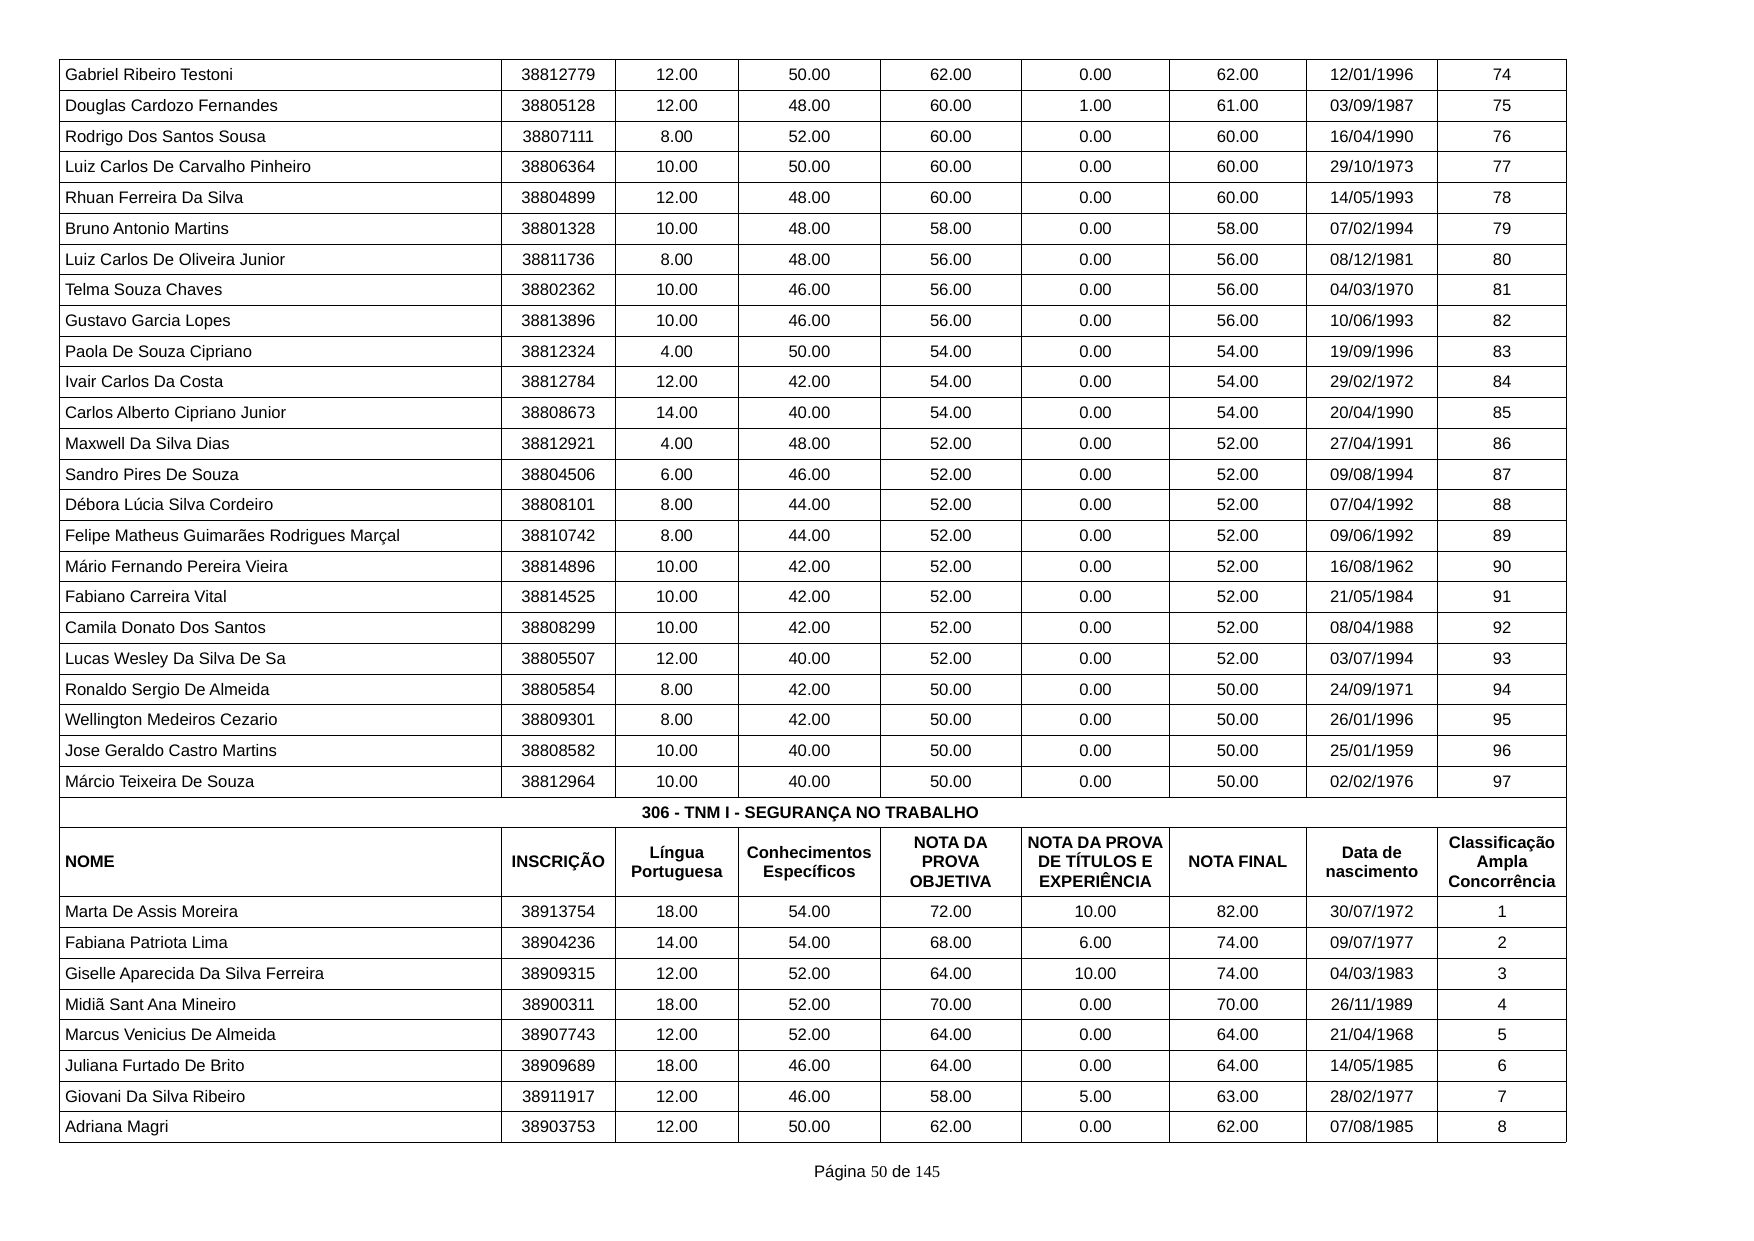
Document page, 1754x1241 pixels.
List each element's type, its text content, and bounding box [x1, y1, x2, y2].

table_cell 64.00 [881, 959, 1021, 988]
table_cell 38812964 [502, 767, 615, 797]
table_cell 62.00 [881, 1112, 1021, 1142]
table_cell [1567, 213, 1696, 243]
table_cell Mário Fernando Pereira Vieira [60, 552, 501, 581]
table_cell 18.00 [616, 990, 738, 1019]
table_cell Conhecimentos Específicos [739, 828, 880, 896]
table_cell [1567, 397, 1696, 428]
table_cell 84 [1438, 367, 1566, 397]
table_cell 0.00 [1022, 183, 1169, 213]
table_cell [1567, 59, 1696, 90]
table_cell 0.00 [1022, 767, 1169, 797]
table_cell 62.00 [1170, 1112, 1306, 1142]
table_cell 18.00 [616, 1051, 738, 1081]
table_cell Ronaldo Sergio De Almeida [60, 675, 501, 704]
table_cell 38808582 [502, 736, 615, 766]
table_cell 60.00 [1170, 152, 1306, 182]
table_cell 0.00 [1022, 429, 1169, 458]
table_cell [1567, 674, 1696, 704]
table_cell 38900311 [502, 990, 615, 1019]
table_cell [1567, 1111, 1696, 1142]
table_cell Jose Geraldo Castro Martins [60, 736, 501, 766]
table_cell 42.00 [739, 613, 880, 643]
table_cell 58.00 [1170, 214, 1306, 243]
table_cell 50.00 [739, 337, 880, 366]
table_cell Giselle Aparecida Da Silva Ferreira [60, 959, 501, 988]
table_cell 4.00 [616, 429, 738, 458]
table_cell Sandro Pires De Souza [60, 460, 501, 489]
table_cell [1567, 428, 1696, 458]
table_cell 56.00 [1170, 306, 1306, 336]
table_cell 0.00 [1022, 337, 1169, 366]
table_cell 52.00 [1170, 490, 1306, 520]
table_cell 42.00 [739, 675, 880, 704]
table_cell 40.00 [739, 398, 880, 428]
table_cell [1567, 612, 1696, 643]
table_cell 52.00 [1170, 552, 1306, 581]
table_cell Maxwell Da Silva Dias [60, 429, 501, 458]
table_cell Bruno Antonio Martins [60, 214, 501, 243]
table_cell Rodrigo Dos Santos Sousa [60, 122, 501, 151]
table_cell 21/04/1968 [1307, 1020, 1437, 1050]
table_cell NOME [60, 828, 501, 896]
table_cell 38808299 [502, 613, 615, 643]
table_cell Márcio Teixeira De Souza [60, 767, 501, 797]
table_cell 54.00 [881, 398, 1021, 428]
table_cell 38813896 [502, 306, 615, 336]
table_cell 38911917 [502, 1082, 615, 1111]
table_cell 03/07/1994 [1307, 644, 1437, 674]
table_cell 42.00 [739, 367, 880, 397]
table_cell 74.00 [1170, 959, 1306, 988]
table_cell 0.00 [1022, 552, 1169, 581]
table_cell 0.00 [1022, 152, 1169, 182]
table_cell 70.00 [881, 990, 1021, 1019]
table_cell 94 [1438, 675, 1566, 704]
table_cell 07/04/1992 [1307, 490, 1437, 520]
table_cell 52.00 [1170, 644, 1306, 674]
table_cell Felipe Matheus Guimarães Rodrigues Marçal [60, 521, 501, 551]
table_cell 0.00 [1022, 644, 1169, 674]
table_cell [1567, 735, 1696, 766]
table_cell 40.00 [739, 644, 880, 674]
table_cell Ivair Carlos Da Costa [60, 367, 501, 397]
table_cell 0.00 [1022, 1020, 1169, 1050]
table_cell 16/08/1962 [1307, 552, 1437, 581]
table_cell 52.00 [881, 460, 1021, 489]
table_cell Douglas Cardozo Fernandes [60, 91, 501, 121]
table_cell Gabriel Ribeiro Testoni [60, 60, 501, 90]
table_cell [1567, 244, 1696, 274]
table_cell 62.00 [1170, 60, 1306, 90]
table_cell 52.00 [881, 429, 1021, 458]
table_cell 46.00 [739, 1082, 880, 1111]
table_cell 0.00 [1022, 306, 1169, 336]
table_cell [1567, 1050, 1696, 1081]
table_cell 5 [1438, 1020, 1566, 1050]
table_cell 4.00 [616, 337, 738, 366]
table_cell 12.00 [616, 367, 738, 397]
table_cell 14.00 [616, 928, 738, 958]
table_cell 48.00 [739, 183, 880, 213]
table_cell 52.00 [881, 552, 1021, 581]
table_cell 12.00 [616, 183, 738, 213]
table_cell [1567, 989, 1696, 1019]
table_cell [1567, 551, 1696, 581]
table_cell 74.00 [1170, 928, 1306, 958]
table_cell 56.00 [1170, 275, 1306, 305]
table_cell 0.00 [1022, 1112, 1169, 1142]
table_cell Gustavo Garcia Lopes [60, 306, 501, 336]
table_cell 8.00 [616, 521, 738, 551]
table_cell 50.00 [739, 152, 880, 182]
table_cell 1.00 [1022, 91, 1169, 121]
table_cell 12/01/1996 [1307, 60, 1437, 90]
table_cell 38802362 [502, 275, 615, 305]
table_cell 52.00 [739, 122, 880, 151]
table_cell 64.00 [1170, 1051, 1306, 1081]
table_cell 52.00 [1170, 429, 1306, 458]
table_cell 77 [1438, 152, 1566, 182]
table_cell 6 [1438, 1051, 1566, 1081]
table_cell Língua Portuguesa [616, 828, 738, 896]
table_cell 48.00 [739, 91, 880, 121]
table_cell 60.00 [881, 122, 1021, 151]
table_cell 38812324 [502, 337, 615, 366]
table_cell 14.00 [616, 398, 738, 428]
table_cell [1567, 121, 1696, 151]
table_cell [1567, 336, 1696, 366]
table_cell 08/12/1981 [1307, 245, 1437, 274]
table_cell 64.00 [881, 1020, 1021, 1050]
table_cell 0.00 [1022, 990, 1169, 1019]
table_cell 42.00 [739, 582, 880, 612]
table_cell 38805507 [502, 644, 615, 674]
table_cell 44.00 [739, 521, 880, 551]
table_cell 0.00 [1022, 460, 1169, 489]
table_cell 0.00 [1022, 675, 1169, 704]
table_cell 82.00 [1170, 897, 1306, 927]
table_cell 08/04/1988 [1307, 613, 1437, 643]
table_cell 10.00 [616, 613, 738, 643]
table_cell 58.00 [881, 214, 1021, 243]
table_cell 38812921 [502, 429, 615, 458]
table_cell 79 [1438, 214, 1566, 243]
table_cell 50.00 [1170, 767, 1306, 797]
table_cell 6.00 [1022, 928, 1169, 958]
table_cell 52.00 [881, 613, 1021, 643]
table_cell 38807111 [502, 122, 615, 151]
table_cell Camila Donato Dos Santos [60, 613, 501, 643]
table_cell 54.00 [739, 897, 880, 927]
table_cell 50.00 [1170, 675, 1306, 704]
table_cell Fabiana Patriota Lima [60, 928, 501, 958]
table_cell 68.00 [881, 928, 1021, 958]
table_cell 38810742 [502, 521, 615, 551]
table_cell 52.00 [739, 1020, 880, 1050]
table_cell 7 [1438, 1082, 1566, 1111]
table_cell 19/09/1996 [1307, 337, 1437, 366]
table_cell 50.00 [739, 1112, 880, 1142]
table_cell [1567, 182, 1696, 213]
table_cell 10.00 [616, 582, 738, 612]
table_cell 10.00 [616, 736, 738, 766]
table_cell 54.00 [1170, 398, 1306, 428]
table_cell 38808101 [502, 490, 615, 520]
table_cell 1 [1438, 897, 1566, 927]
table_cell 54.00 [739, 928, 880, 958]
table_cell 29/02/1972 [1307, 367, 1437, 397]
table_cell 42.00 [739, 705, 880, 735]
table_cell 0.00 [1022, 245, 1169, 274]
table_cell Débora Lúcia Silva Cordeiro [60, 490, 501, 520]
table_cell 52.00 [739, 990, 880, 1019]
table_cell 26/01/1996 [1307, 705, 1437, 735]
table_cell 0.00 [1022, 367, 1169, 397]
table_cell 38804899 [502, 183, 615, 213]
table_cell 38808673 [502, 398, 615, 428]
table_cell 38809301 [502, 705, 615, 735]
table_cell NOTA DA PROVA OBJETIVA [881, 828, 1021, 896]
table_cell 56.00 [881, 275, 1021, 305]
table_cell 0.00 [1022, 122, 1169, 151]
table_cell 56.00 [881, 245, 1021, 274]
table_cell Marcus Venicius De Almeida [60, 1020, 501, 1050]
table_cell 64.00 [1170, 1020, 1306, 1050]
table_cell 12.00 [616, 91, 738, 121]
table_cell 10.00 [616, 214, 738, 243]
table_cell 10.00 [1022, 897, 1169, 927]
table_cell 90 [1438, 552, 1566, 581]
table_cell 38811736 [502, 245, 615, 274]
table_cell Paola De Souza Cipriano [60, 337, 501, 366]
table_cell 38907743 [502, 1020, 615, 1050]
table_cell 26/11/1989 [1307, 990, 1437, 1019]
table_cell 46.00 [739, 460, 880, 489]
table_cell 50.00 [881, 736, 1021, 766]
table_cell 54.00 [881, 367, 1021, 397]
table_cell 46.00 [739, 1051, 880, 1081]
table_cell 52.00 [881, 521, 1021, 551]
table_cell [1567, 459, 1696, 489]
table_cell 38814896 [502, 552, 615, 581]
table_cell Fabiano Carreira Vital [60, 582, 501, 612]
table_cell 8.00 [616, 675, 738, 704]
table_cell 12.00 [616, 959, 738, 988]
table_cell 20/04/1990 [1307, 398, 1437, 428]
table_cell 60.00 [881, 152, 1021, 182]
table_cell 89 [1438, 521, 1566, 551]
table_cell 14/05/1993 [1307, 183, 1437, 213]
table_cell 40.00 [739, 736, 880, 766]
table_cell 10.00 [616, 306, 738, 336]
table_cell 52.00 [1170, 460, 1306, 489]
table_cell [1567, 797, 1696, 827]
table_cell 46.00 [739, 306, 880, 336]
table_cell 60.00 [881, 91, 1021, 121]
table_cell 12.00 [616, 1112, 738, 1142]
table_cell 48.00 [739, 245, 880, 274]
table_cell 86 [1438, 429, 1566, 458]
table_cell Luiz Carlos De Oliveira Junior [60, 245, 501, 274]
table_cell 95 [1438, 705, 1566, 735]
table_cell [1567, 958, 1696, 988]
table_cell 09/08/1994 [1307, 460, 1437, 489]
table_cell 10.00 [616, 552, 738, 581]
table_cell 12.00 [616, 60, 738, 90]
table_cell 61.00 [1170, 91, 1306, 121]
table_cell 50.00 [881, 705, 1021, 735]
table_cell 38903753 [502, 1112, 615, 1142]
table_cell 38806364 [502, 152, 615, 182]
table_cell INSCRIÇÃO [502, 828, 615, 896]
table_cell 52.00 [1170, 613, 1306, 643]
table_cell 28/02/1977 [1307, 1082, 1437, 1111]
table_cell [1567, 366, 1696, 397]
table_cell [1567, 489, 1696, 520]
table_cell 0.00 [1022, 275, 1169, 305]
table_cell 92 [1438, 613, 1566, 643]
table_cell 44.00 [739, 490, 880, 520]
table_cell 0.00 [1022, 1051, 1169, 1081]
table_cell 56.00 [881, 306, 1021, 336]
table_cell 6.00 [616, 460, 738, 489]
table_cell 54.00 [1170, 337, 1306, 366]
table_cell 0.00 [1022, 705, 1169, 735]
table_cell 38812779 [502, 60, 615, 90]
table_cell 07/08/1985 [1307, 1112, 1437, 1142]
table_cell 72.00 [881, 897, 1021, 927]
table_cell Wellington Medeiros Cezario [60, 705, 501, 735]
table_cell 80 [1438, 245, 1566, 274]
table_cell 29/10/1973 [1307, 152, 1437, 182]
table_cell 8 [1438, 1112, 1566, 1142]
table_cell 38812784 [502, 367, 615, 397]
table_cell 58.00 [881, 1082, 1021, 1111]
table_cell 8.00 [616, 490, 738, 520]
table_cell [1567, 1019, 1696, 1050]
table_cell [1567, 151, 1696, 182]
table_cell [1567, 305, 1696, 336]
table_cell 10/06/1993 [1307, 306, 1437, 336]
table_cell 38814525 [502, 582, 615, 612]
table_cell Data de nascimento [1307, 828, 1437, 896]
table_cell 76 [1438, 122, 1566, 151]
table_cell 0.00 [1022, 490, 1169, 520]
table_cell 63.00 [1170, 1082, 1306, 1111]
table_cell 50.00 [881, 675, 1021, 704]
table_cell 60.00 [1170, 183, 1306, 213]
table_cell 42.00 [739, 552, 880, 581]
table_cell 50.00 [881, 767, 1021, 797]
table_cell 24/09/1971 [1307, 675, 1437, 704]
table_cell Carlos Alberto Cipriano Junior [60, 398, 501, 428]
table_cell 10.00 [616, 767, 738, 797]
table_cell 12.00 [616, 644, 738, 674]
table_cell 38913754 [502, 897, 615, 927]
table_cell 0.00 [1022, 736, 1169, 766]
table_cell [1567, 927, 1696, 958]
table_cell 10.00 [616, 275, 738, 305]
table_cell Rhuan Ferreira Da Silva [60, 183, 501, 213]
table_cell 88 [1438, 490, 1566, 520]
table_cell 38805128 [502, 91, 615, 121]
table_cell 30/07/1972 [1307, 897, 1437, 927]
table_cell [1567, 766, 1696, 797]
table_cell 2 [1438, 928, 1566, 958]
table_cell 0.00 [1022, 214, 1169, 243]
table_cell 52.00 [881, 582, 1021, 612]
table_cell 0.00 [1022, 613, 1169, 643]
table_cell 52.00 [881, 490, 1021, 520]
table_cell Juliana Furtado De Brito [60, 1051, 501, 1081]
table_cell 60.00 [881, 183, 1021, 213]
table_cell [1567, 90, 1696, 121]
table_cell [1567, 274, 1696, 305]
table_cell 75 [1438, 91, 1566, 121]
table_cell 82 [1438, 306, 1566, 336]
table_cell 14/05/1985 [1307, 1051, 1437, 1081]
table_cell 50.00 [739, 60, 880, 90]
table_cell [1567, 643, 1696, 674]
table_cell 4 [1438, 990, 1566, 1019]
table_cell 10.00 [616, 152, 738, 182]
table_cell [1567, 520, 1696, 551]
table_cell 09/07/1977 [1307, 928, 1437, 958]
table_cell 0.00 [1022, 60, 1169, 90]
table_cell 91 [1438, 582, 1566, 612]
table_cell 306 - TNM I - SEGURANÇA NO TRABALHO [60, 798, 1566, 827]
table_cell NOTA DA PROVA DE TÍTULOS E EXPERIÊNCIA [1022, 828, 1169, 896]
table_cell 38801328 [502, 214, 615, 243]
table_cell Lucas Wesley Da Silva De Sa [60, 644, 501, 674]
table_cell 52.00 [881, 644, 1021, 674]
table_cell 21/05/1984 [1307, 582, 1437, 612]
table_cell 81 [1438, 275, 1566, 305]
table_cell 50.00 [1170, 736, 1306, 766]
table_cell 50.00 [1170, 705, 1306, 735]
table_cell Classificação Ampla Concorrência [1438, 828, 1566, 896]
table_cell 09/06/1992 [1307, 521, 1437, 551]
table_cell Adriana Magri [60, 1112, 501, 1142]
table_cell 12.00 [616, 1082, 738, 1111]
table_cell Luiz Carlos De Carvalho Pinheiro [60, 152, 501, 182]
table_cell 54.00 [1170, 367, 1306, 397]
table_cell 03/09/1987 [1307, 91, 1437, 121]
table_cell 38804506 [502, 460, 615, 489]
table_cell 38805854 [502, 675, 615, 704]
table_cell 04/03/1983 [1307, 959, 1437, 988]
table_cell 60.00 [1170, 122, 1306, 151]
table_cell 25/01/1959 [1307, 736, 1437, 766]
table_cell Midiã Sant Ana Mineiro [60, 990, 501, 1019]
table_cell 04/03/1970 [1307, 275, 1437, 305]
table_cell 52.00 [1170, 521, 1306, 551]
table_cell 40.00 [739, 767, 880, 797]
table_cell 18.00 [616, 897, 738, 927]
table_cell Telma Souza Chaves [60, 275, 501, 305]
table_cell 96 [1438, 736, 1566, 766]
table_cell 56.00 [1170, 245, 1306, 274]
table_cell Giovani Da Silva Ribeiro [60, 1082, 501, 1111]
table_cell 85 [1438, 398, 1566, 428]
table_cell 93 [1438, 644, 1566, 674]
table_cell 12.00 [616, 1020, 738, 1050]
table_cell [1567, 704, 1696, 735]
table_cell 48.00 [739, 429, 880, 458]
table_cell 87 [1438, 460, 1566, 489]
table_cell 52.00 [1170, 582, 1306, 612]
table_cell 02/02/1976 [1307, 767, 1437, 797]
table_cell 64.00 [881, 1051, 1021, 1081]
table_cell [1567, 581, 1696, 612]
table_cell 0.00 [1022, 582, 1169, 612]
table_cell NOTA FINAL [1170, 828, 1306, 896]
table_cell 54.00 [881, 337, 1021, 366]
table_cell 62.00 [881, 60, 1021, 90]
table_cell 07/02/1994 [1307, 214, 1437, 243]
table_cell 52.00 [739, 959, 880, 988]
table_cell 8.00 [616, 705, 738, 735]
table_cell 38909689 [502, 1051, 615, 1081]
table_cell 0.00 [1022, 398, 1169, 428]
table_cell [1567, 827, 1696, 896]
table_cell 10.00 [1022, 959, 1169, 988]
table_cell [1567, 1081, 1696, 1111]
table_cell [1567, 896, 1696, 927]
table_cell 27/04/1991 [1307, 429, 1437, 458]
table_cell 5.00 [1022, 1082, 1169, 1111]
table_cell 0.00 [1022, 521, 1169, 551]
table_cell 38909315 [502, 959, 615, 988]
table_cell 70.00 [1170, 990, 1306, 1019]
table_cell 74 [1438, 60, 1566, 90]
table_cell 8.00 [616, 122, 738, 151]
table_cell 48.00 [739, 214, 880, 243]
table_cell 83 [1438, 337, 1566, 366]
table_cell 8.00 [616, 245, 738, 274]
table_cell 38904236 [502, 928, 615, 958]
table_cell 16/04/1990 [1307, 122, 1437, 151]
table_cell Marta De Assis Moreira [60, 897, 501, 927]
table_cell 97 [1438, 767, 1566, 797]
table_cell 78 [1438, 183, 1566, 213]
table_cell 46.00 [739, 275, 880, 305]
table_cell 3 [1438, 959, 1566, 988]
